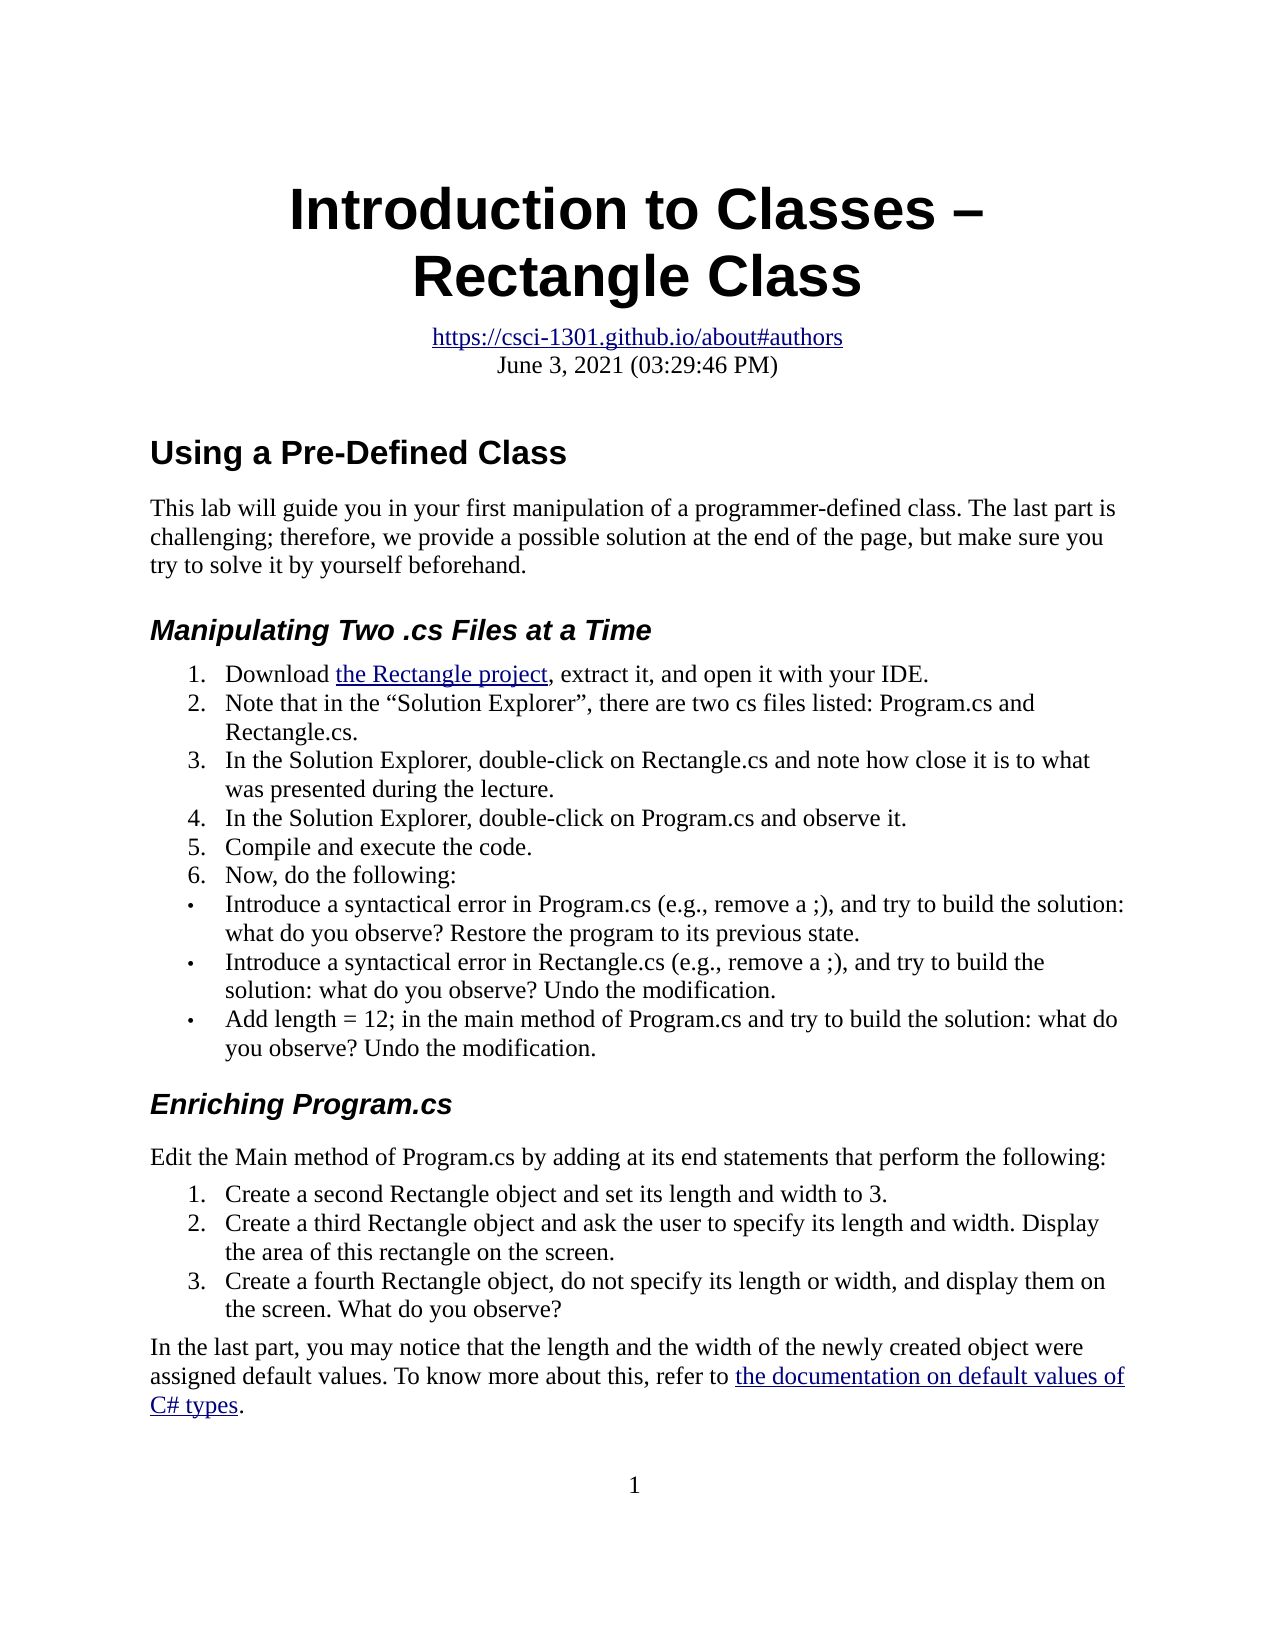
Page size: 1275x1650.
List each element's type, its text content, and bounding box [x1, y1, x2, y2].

text Edit the Main method of Program.cs by adding at its end statements that perform the following: [150, 1142, 1125, 1171]
list Compile and execute the code. [187, 832, 1125, 861]
list In the Solution Explorer, double-click on Program.cs and observe it. [187, 803, 1125, 832]
text June 3, 2021 (03:29:46 PM) [150, 350, 1125, 379]
subtitle Enriching Program.cs [150, 1087, 1125, 1120]
title Introduction to Classes – Rectangle Class [150, 175, 1125, 309]
subtitle Using a Pre-Defined Class [150, 433, 1125, 472]
text In the last part, you may notice that the length and the width of the newly created object were assigned default values. To know more about this, refer to the documentation on default values of C# types. [150, 1332, 1125, 1418]
list In the Solution Explorer, double-click on Rectangle.cs and note how close it is to what was presented during the lecture. [187, 746, 1125, 803]
list Create a fourth Rectangle object, do not specify its length or width, and display them on the screen. What do you observe? [187, 1266, 1125, 1323]
list Create a third Rectangle object and ask the user to specify its length and width. Display the area of this rectangle on the screen. [187, 1208, 1125, 1266]
text https://csci-1301.github.io/about#authors [150, 322, 1125, 350]
list Note that in the “Solution Explorer”, there are two cs files listed: Program.cs and Rectangle.cs. [187, 688, 1125, 746]
list Introduce a syntactical error in Rectangle.cs (e.g., remove a ;), and try to build the solution: what do you observe? Undo the modification. [187, 947, 1125, 1004]
list Create a second Rectangle object and set its length and width to 3. [187, 1179, 1125, 1208]
subtitle Manipulating Two .cs Files at a Time [150, 613, 1125, 647]
list Now, do the following: [187, 861, 1125, 889]
list Introduce a syntactical error in Program.cs (e.g., remove a ;), and try to build the solution: what do you observe? Restore the program to its previous state. [187, 889, 1125, 947]
list Add length = 12; in the main method of Program.cs and try to build the solution: what do you observe? Undo the modification. [187, 1004, 1125, 1062]
text This lab will guide you in your first manipulation of a programmer-defined class. The last part is challenging; therefore, we provide a possible solution at the end of the page, but make sure you try to solve it by yourself beforehand. [150, 493, 1125, 579]
list Download the Rectangle project, extract it, and open it with your IDE. [187, 659, 1125, 688]
